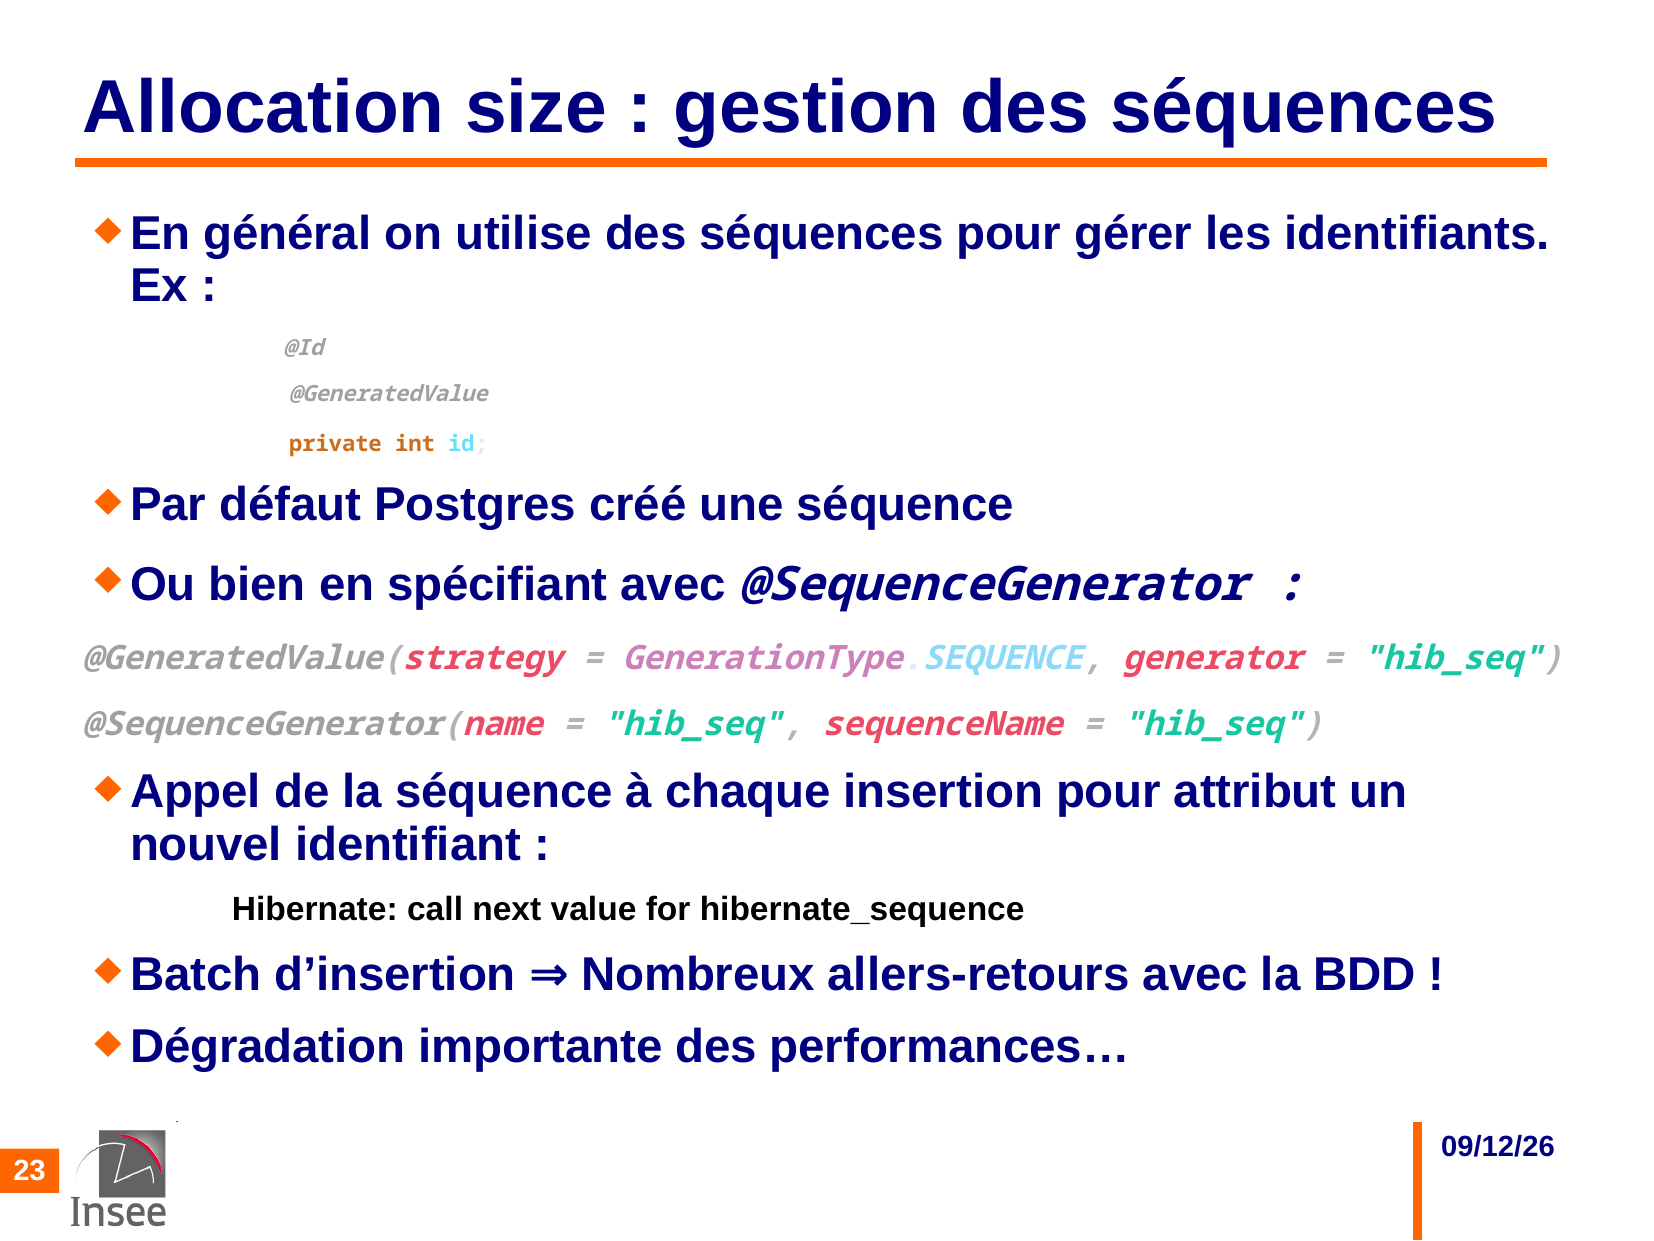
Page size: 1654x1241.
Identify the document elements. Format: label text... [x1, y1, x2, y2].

title Allocation size : gestion des séquences [82, 49, 1619, 163]
picture [62, 1121, 178, 1241]
list En général on utilise des séquences pour gérer les identifiants. Ex : @Id @GeneratedValue private int id; Par défaut Postgres créé une séquence Ou bien en spécifiant avec @SequenceGenerator : @GeneratedValue(strategy = GenerationType.SEQUENCE, generator = "hib_seq") @SequenceGenerator(name = "hib_seq", sequenceName = "hib_seq") Appel de la séquence à chaque insertion pour attribut un nouvel identifiant : Hibernate: call next value for hibernate_sequence Batch d’insertion ⇒ Nombreux allers-retours avec la BDD ! Dégradation importante des performances… [82, 136, 1571, 1075]
